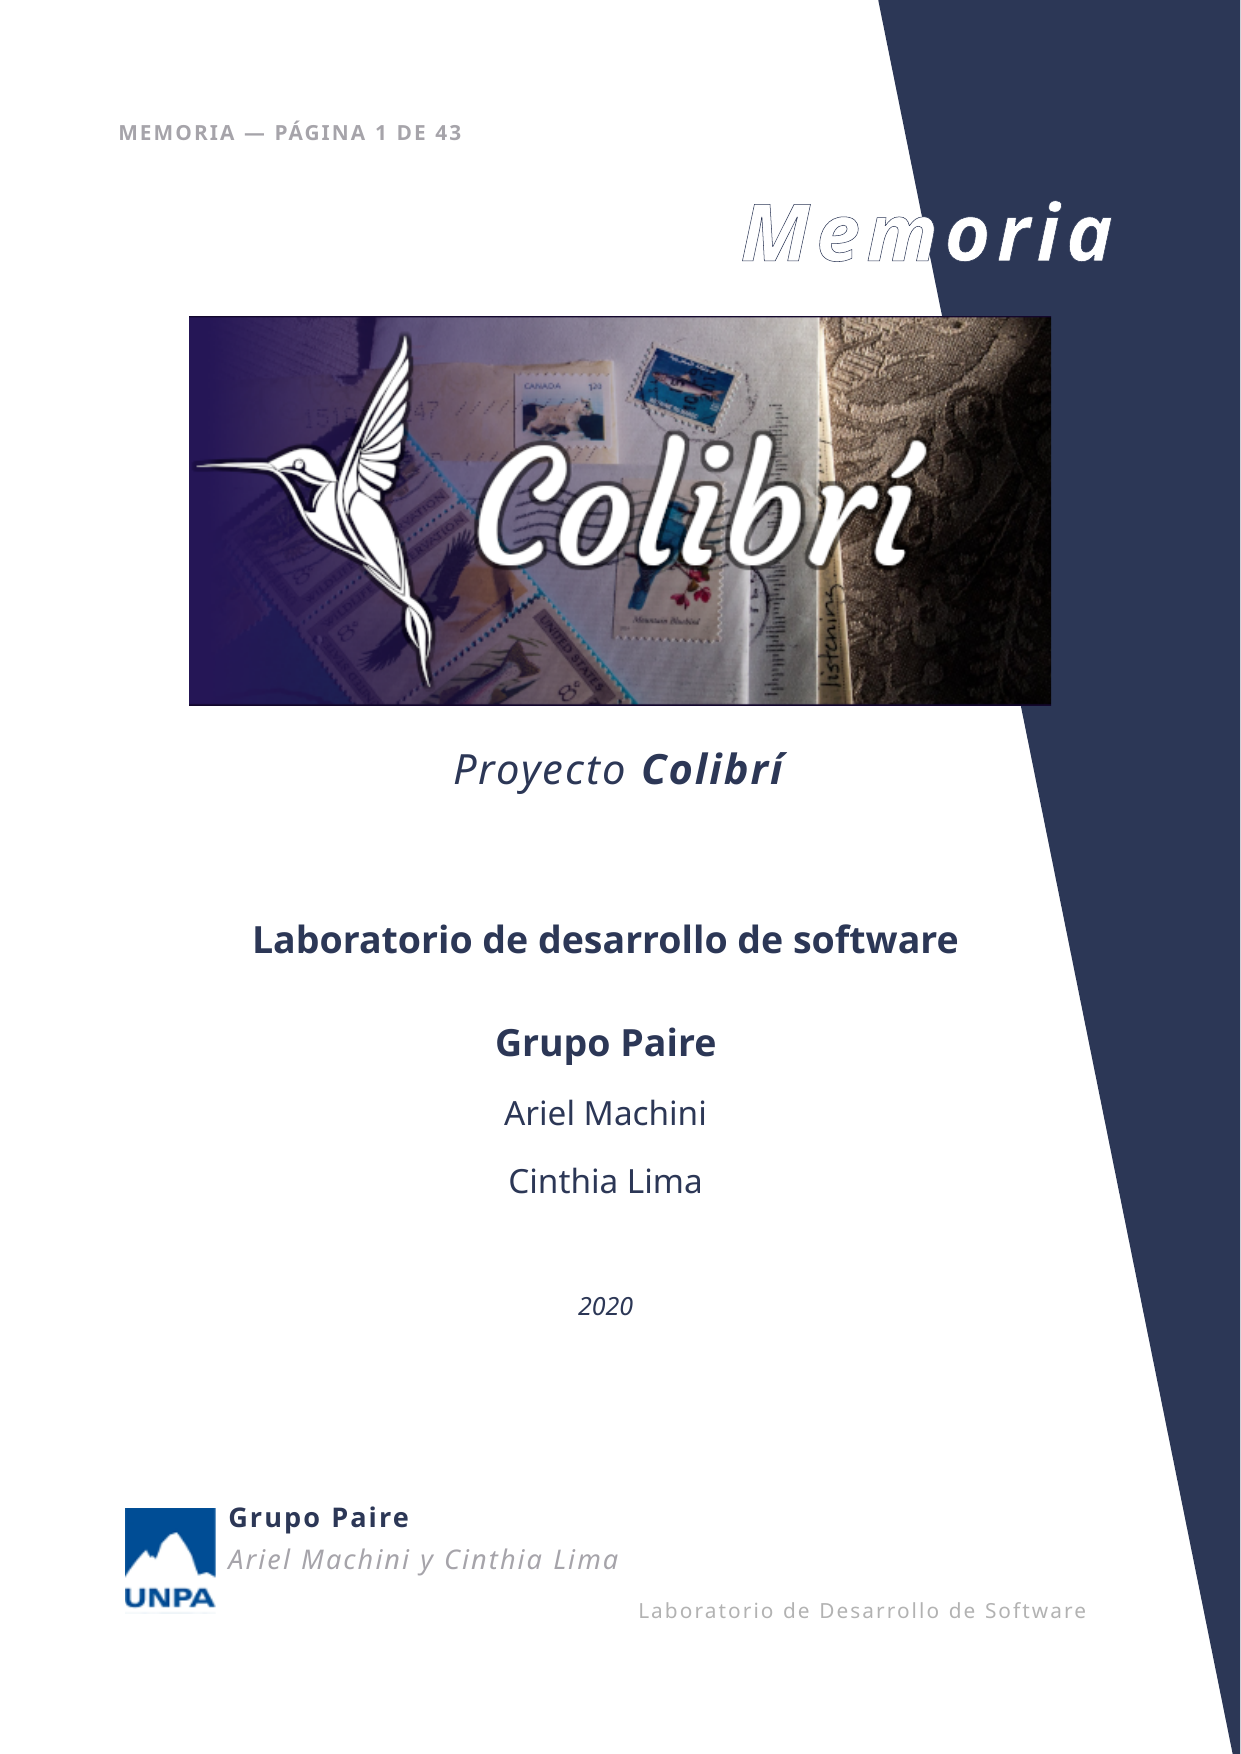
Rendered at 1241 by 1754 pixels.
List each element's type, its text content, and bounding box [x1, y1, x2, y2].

picture [189, 316, 1052, 706]
text Proyecto Colibrí [118, 740, 1039, 797]
picture [125, 1508, 216, 1614]
text Memoria [118, 176, 935, 284]
